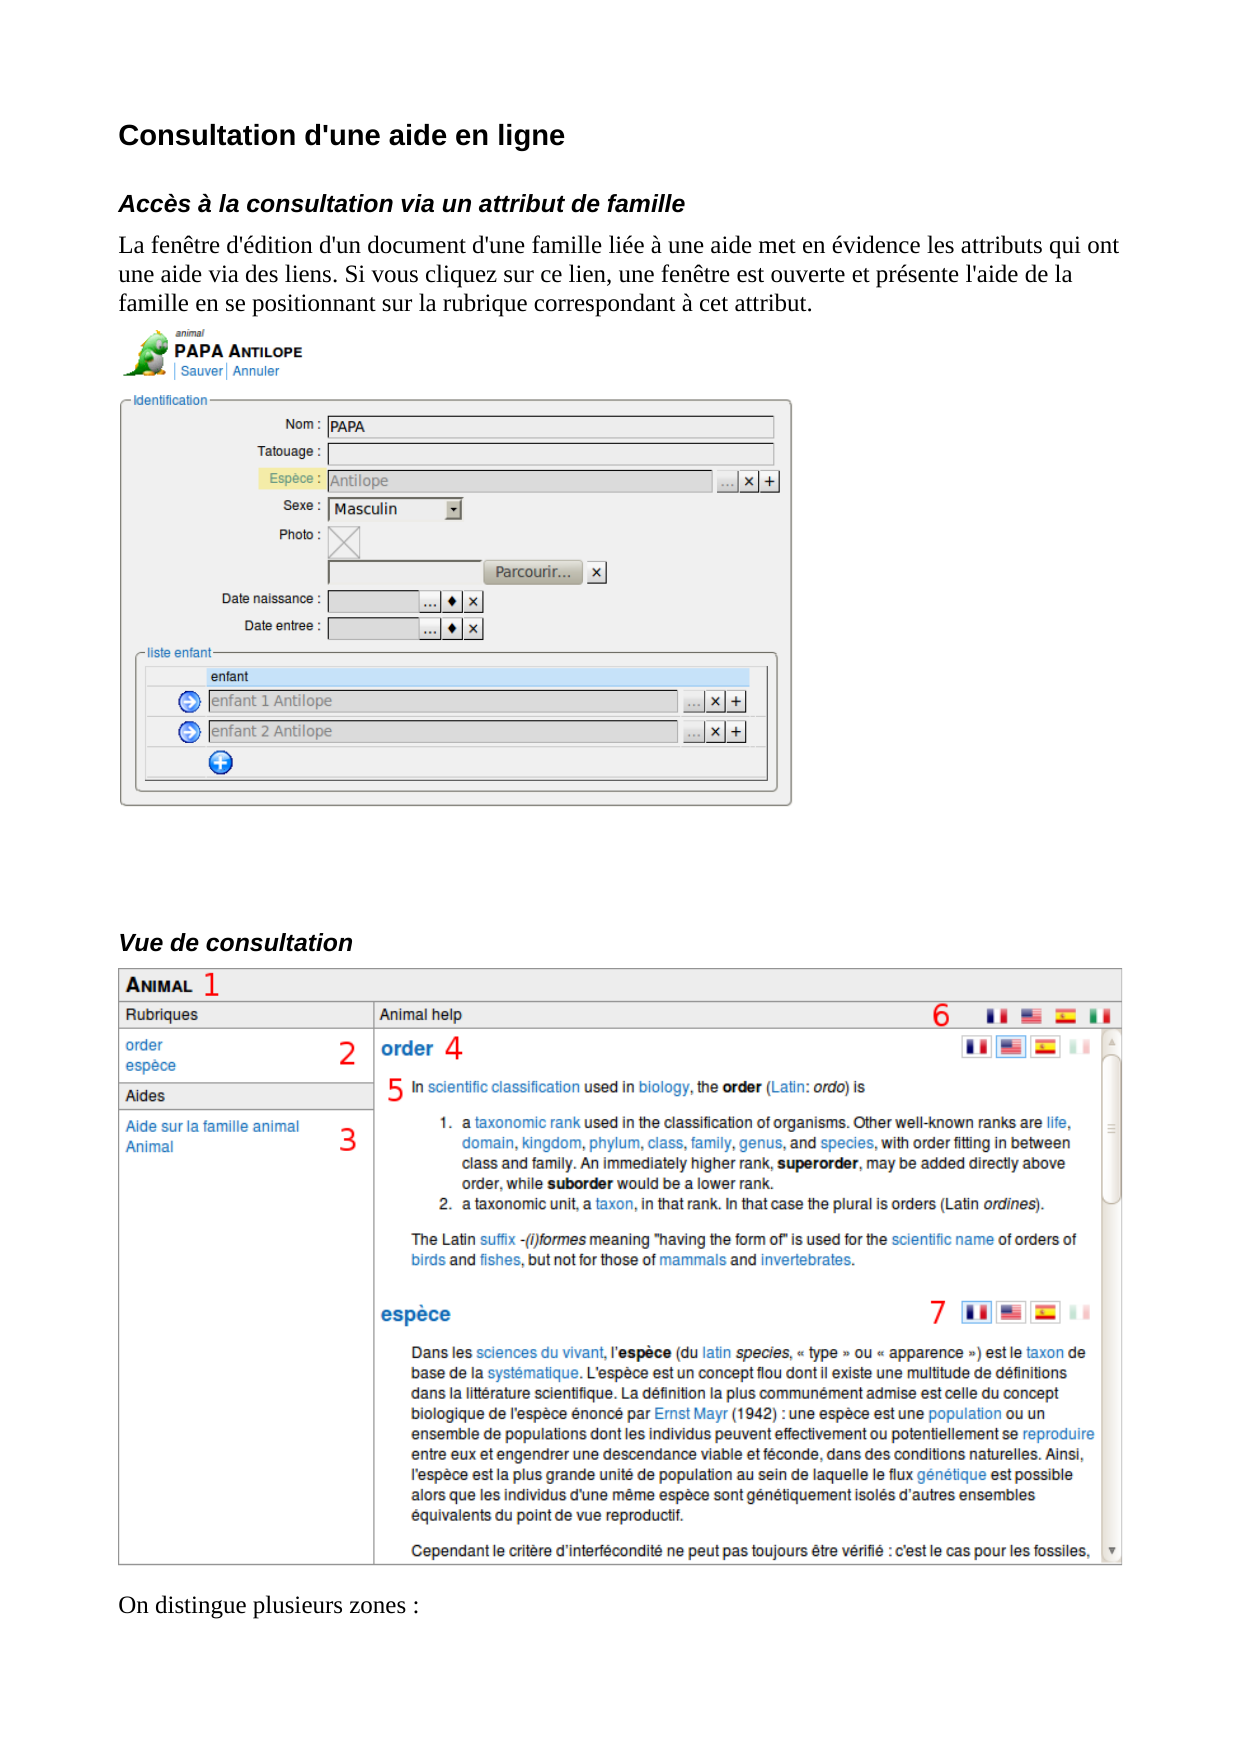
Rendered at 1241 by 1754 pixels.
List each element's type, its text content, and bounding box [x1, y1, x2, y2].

picture [118, 968, 1123, 1578]
subtitle Accès à la consultation via un attribut de famille [118, 189, 1122, 218]
text On distingue plusieurs zones : [118, 1591, 1122, 1619]
text La fenêtre d'édition d'un document d'une famille liée à une aide met en évidence les attributs qui ont une aide via des liens. Si vous cliquez sur ce lien, une fenêtre est ouverte et présente l'aide de la famille en se positionnant sur la rubrique correspondant à cet attribut. [118, 230, 1122, 316]
picture [118, 328, 796, 808]
subtitle Consultation d'une aide en ligne [118, 118, 1122, 152]
subtitle Vue de consultation [118, 928, 1122, 956]
